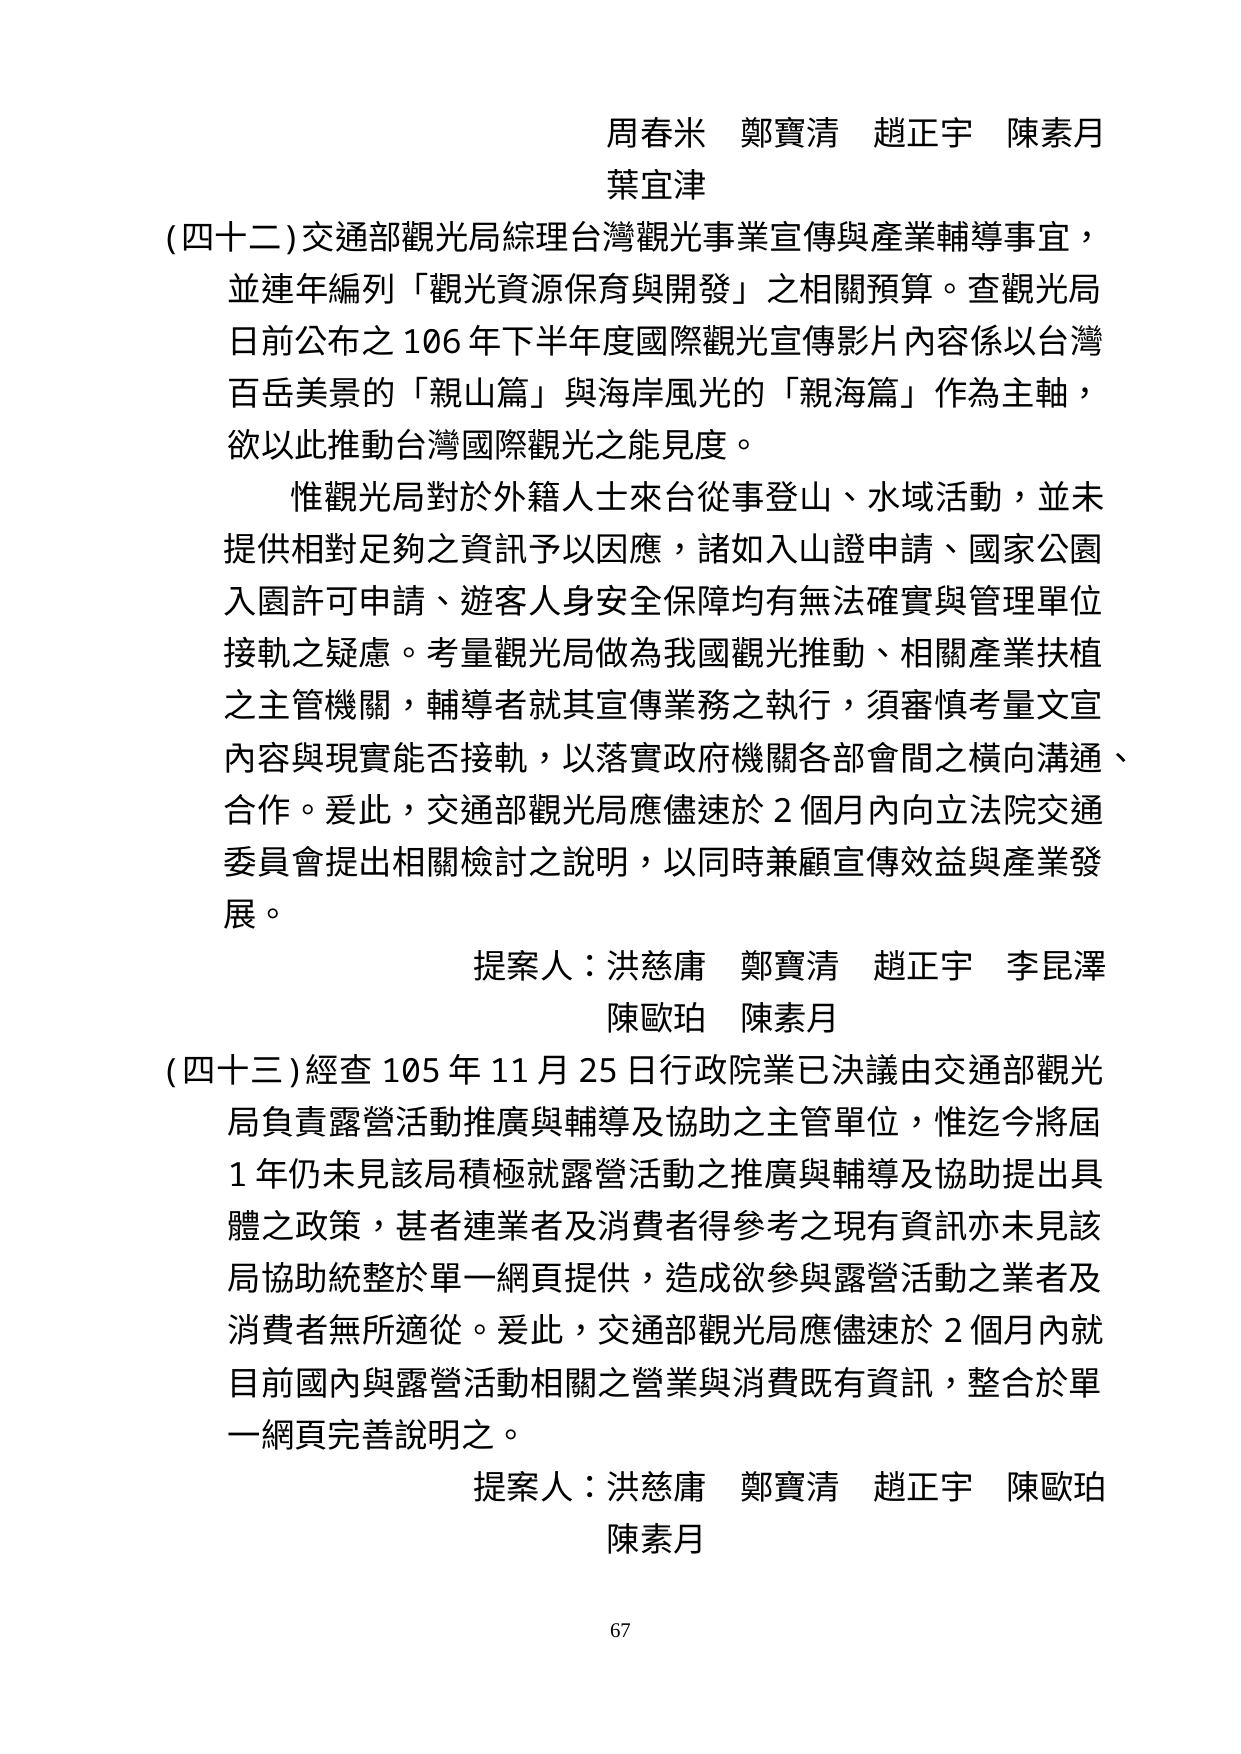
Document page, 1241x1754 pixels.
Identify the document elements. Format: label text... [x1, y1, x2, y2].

text 提案人：洪慈庸 鄭寶清 趙正宇 陳歐珀 陳素月 [473, 1457, 1117, 1562]
text (四十三)經查105年11月25日行政院業已決議由交通部觀光局負責露營活動推廣與輔導及協助之主管單位，惟迄今將屆1年仍未見該局積極就露營活動之推廣與輔導及協助提出具體之政策，甚者連業者及消費者得參考之現有資訊亦未見該局協助統整於單一網頁提供，造成欲參與露營活動之業者及消費者無所適從。爰此，交通部觀光局應儘速於2個月內就目前國內與露營活動相關之營業與消費既有資訊，整合於單一網頁完善說明之。 [161, 1041, 1104, 1457]
text 周春米 鄭寶清 趙正宇 陳素月 葉宜津 [473, 103, 1117, 207]
text 提案人：洪慈庸 鄭寶清 趙正宇 李昆澤陳歐珀 陳素月 [473, 937, 1117, 1041]
text 惟觀光局對於外籍人士來台從事登山、水域活動，並未提供相對足夠之資訊予以因應，諸如入山證申請、國家公園入園許可申請、遊客人身安全保障均有無法確實與管理單位接軌之疑慮。考量觀光局做為我國觀光推動、相關產業扶植之主管機關，輔導者就其宣傳業務之執行，須審慎考量文宣內容與現實能否接軌，以落實政府機關各部會間之橫向溝通、合作。爰此，交通部觀光局應儘速於2個月內向立法院交通委員會提出相關檢討之說明，以同時兼顧宣傳效益與產業發展。 [223, 468, 1104, 937]
text (四十二)交通部觀光局綜理台灣觀光事業宣傳與產業輔導事宜，並連年編列「觀光資源保育與開發」之相關預算。查觀光局日前公布之106年下半年度國際觀光宣傳影片內容係以台灣百岳美景的「親山篇」與海岸風光的「親海篇」作為主軸，欲以此推動台灣國際觀光之能見度。 [161, 207, 1104, 468]
